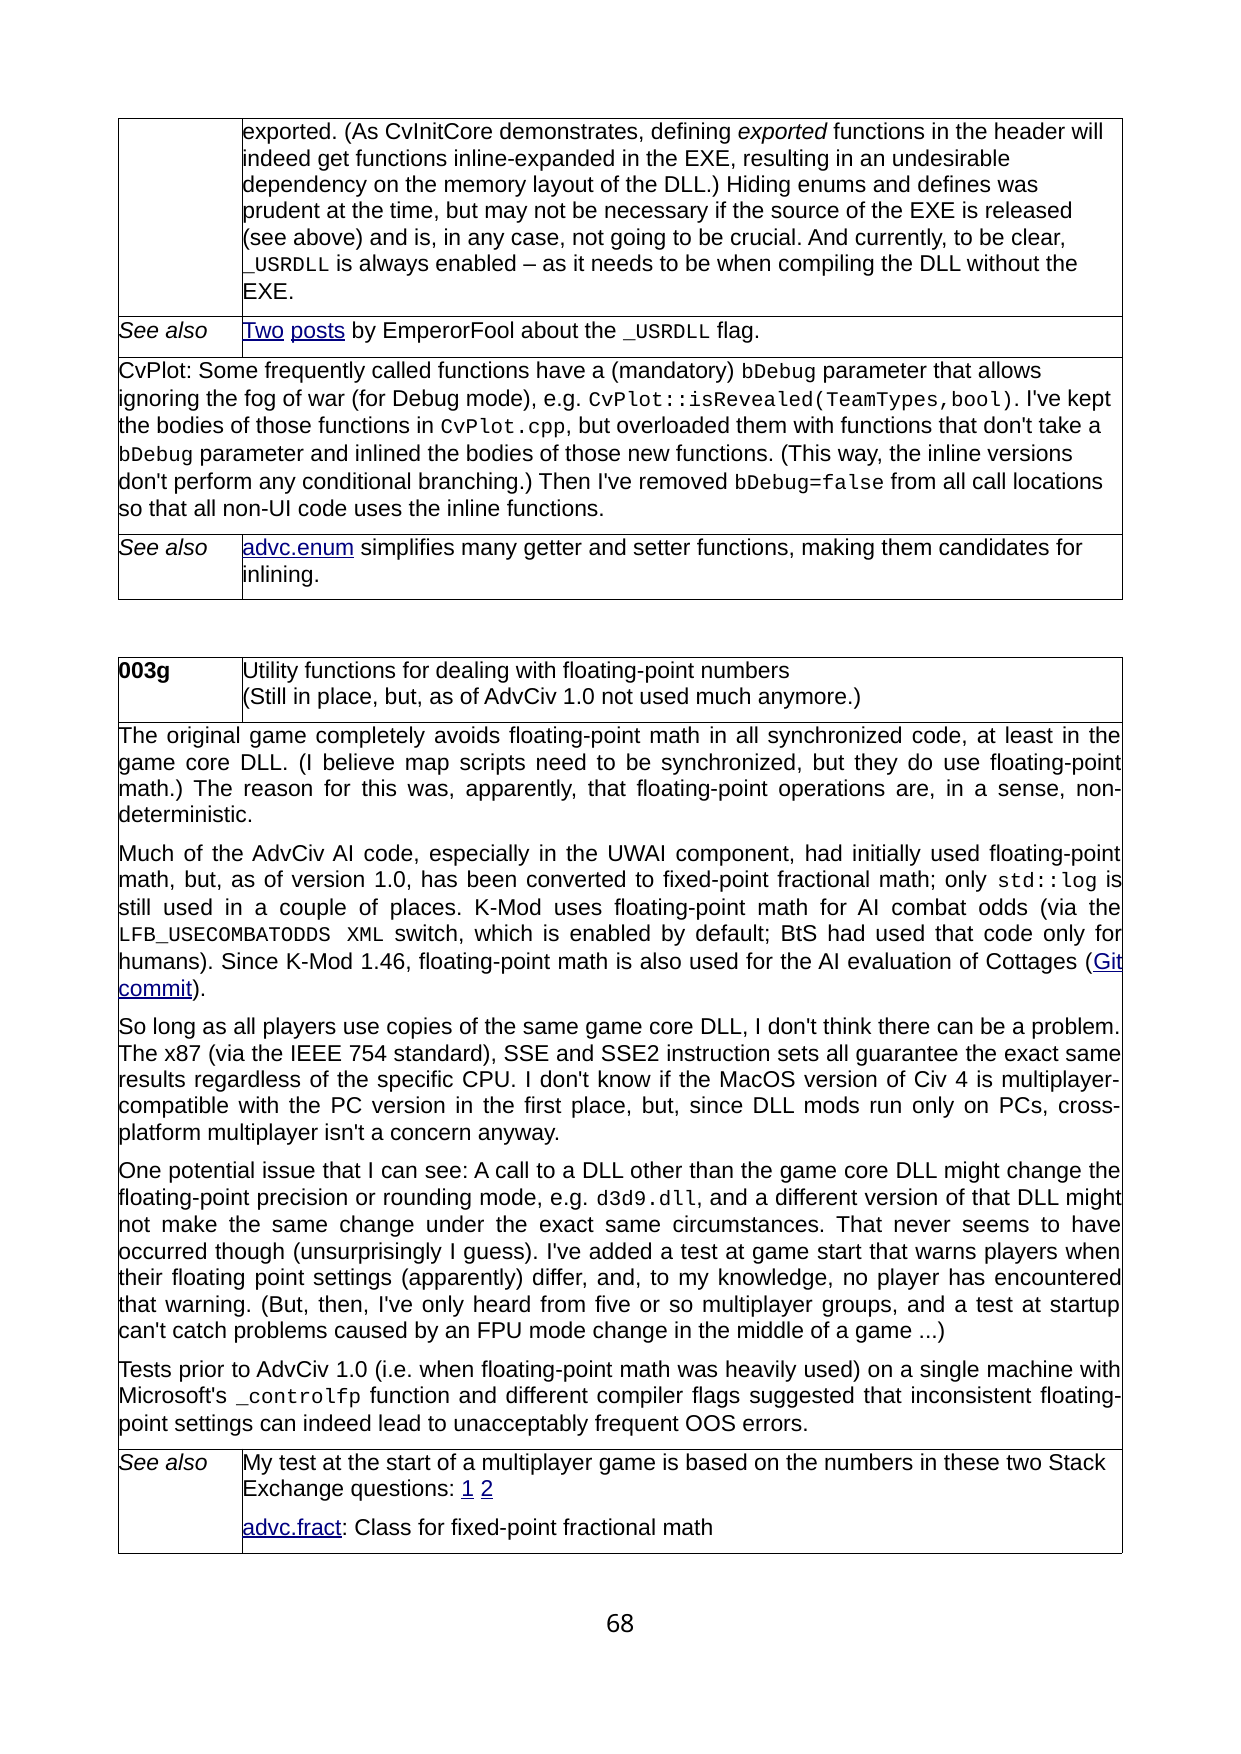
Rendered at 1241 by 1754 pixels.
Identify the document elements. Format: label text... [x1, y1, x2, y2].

table_cell See also [119, 1450, 242, 1552]
table_header Utility functions for dealing with floating-point numbers (Still in place, but, as of AdvCiv 1.0 not used much anymore.) [243, 658, 1122, 722]
table_cell exported. (As CvInitCore demonstrates, defining exported functions in the header will indeed get functions inline-expanded in the EXE, resulting in an undesirable dependency on the memory layout of the DLL.) Hiding enums and defines was prudent at the time, but may not be necessary if the source of the EXE is released (see above) and is, in any case, not going to be crucial. And currently, to be clear, _USRDLL is always enabled – as it needs to be when compiling the DLL without the EXE. [243, 119, 1122, 316]
table_cell My test at the start of a multiplayer game is based on the numbers in these two Stack Exchange questions: 1 2 advc.fract: Class for fixed-point fractional math [243, 1450, 1122, 1552]
table_cell The original game completely avoids floating-point math in all synchronized code, at least in the game core DLL. (I believe map scripts need to be synchronized, but they do use floating-point math.) The reason for this was, apparently, that floating-point operations are, in a sense, non-deterministic. Much of the AdvCiv AI code, especially in the UWAI component, had initially used floating-point math, but, as of version 1.0, has been converted to fixed-point fractional math; only std::log is still used in a couple of places. K-Mod uses floating-point math for AI combat odds (via the LFB_USECOMBATODDS XML switch, which is enabled by default; BtS had used that code only for humans). Since K-Mod 1.46, floating-point math is also used for the AI evaluation of Cottages (Git commit). So long as all players use copies of the same game core DLL, I don't think there can be a problem. The x87 (via the IEEE 754 standard), SSE and SSE2 instruction sets all guarantee the exact same results regardless of the specific CPU. I don't know if the MacOS version of Civ 4 is multiplayer-compatible with the PC version in the first place, but, since DLL mods run only on PCs, cross-platform multiplayer isn't a concern anyway. One potential issue that I can see: A call to a DLL other than the game core DLL might change the floating-point precision or rounding mode, e.g. d3d9.dll, and a different version of that DLL might not make the same change under the exact same circumstances. That never seems to have occurred though (unsurprisingly I guess). I've added a test at game start that warns players when their floating point settings (apparently) differ, and, to my knowledge, no player has encountered that warning. (But, then, I've only heard from five or so multiplayer groups, and a test at startup can't catch problems caused by an FPU mode change in the middle of a game ...) Tests prior to AdvCiv 1.0 (i.e. when floating-point math was heavily used) on a single machine with Microsoft's _controlfp function and different compiler flags suggested that inconsistent floating-point settings can indeed lead to unacceptably frequent OOS errors. [119, 723, 1122, 1448]
table_cell Two posts by EmperorFool about the _USRDLL flag. [243, 317, 1122, 357]
table_cell [119, 119, 242, 316]
table_cell See also [119, 535, 242, 599]
table_cell CvPlot: Some frequently called functions have a (mandatory) bDebug parameter that allows ignoring the fog of war (for Debug mode), e.g. CvPlot::isRevealed(TeamTypes,bool). I've kept the bodies of those functions in CvPlot.cpp, but overloaded them with functions that don't take a bDebug parameter and inlined the bodies of those new functions. (This way, the inline versions don't perform any conditional branching.) Then I've removed bDebug=false from all call locations so that all non-UI code uses the inline functions. [119, 358, 1122, 534]
table_cell See also [119, 317, 242, 357]
table_header 003g [119, 658, 242, 722]
table_cell advc.enum simplifies many getter and setter functions, making them candidates for inlining. [243, 535, 1122, 599]
